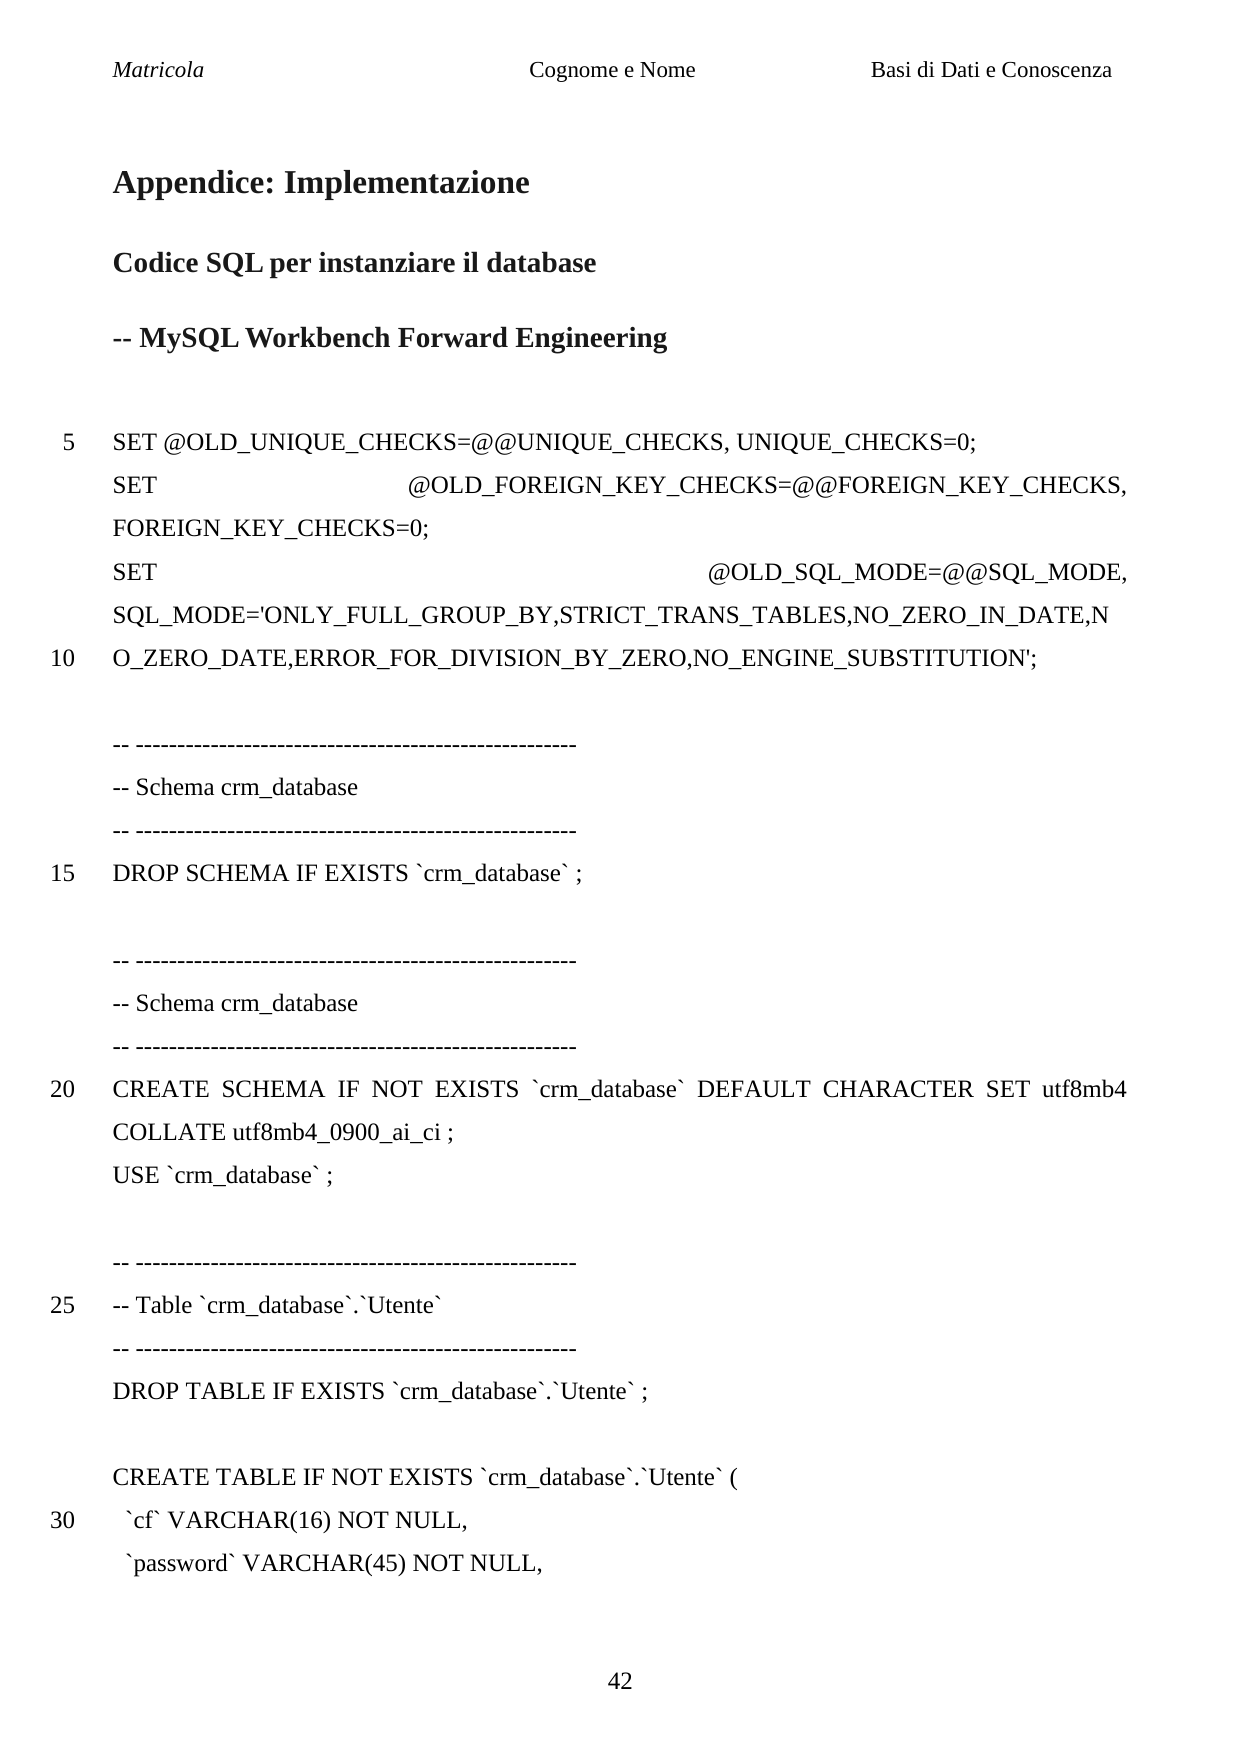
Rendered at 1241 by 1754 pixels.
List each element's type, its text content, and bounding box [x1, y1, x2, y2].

text CREATE TABLE IF NOT EXISTS `crm_database`.`Utente` ( [112, 1462, 1128, 1491]
text -- ----------------------------------------------------- [112, 815, 1128, 844]
text SET @OLD_FOREIGN_KEY_CHECKS=@@FOREIGN_KEY_CHECKS, FOREIGN_KEY_CHECKS=0; [112, 470, 1128, 542]
subtitle -- MySQL Workbench Forward Engineering [112, 320, 1128, 354]
text SET @OLD_UNIQUE_CHECKS=@@UNIQUE_CHECKS, UNIQUE_CHECKS=0; [112, 427, 1128, 456]
text -- ----------------------------------------------------- [112, 1031, 1128, 1060]
subtitle Appendice: Implementazione [112, 162, 1128, 201]
text DROP SCHEMA IF EXISTS `crm_database` ; [112, 858, 1128, 887]
text -- Table `crm_database`.`Utente` [112, 1290, 1128, 1318]
text -- Schema crm_database [112, 772, 1128, 801]
subtitle Codice SQL per instanziare il database [112, 245, 1128, 278]
text `password` VARCHAR(45) NOT NULL, [112, 1548, 1128, 1577]
text USE `crm_database` ; [112, 1160, 1128, 1189]
text `cf` VARCHAR(16) NOT NULL, [112, 1505, 1128, 1534]
text -- ----------------------------------------------------- [112, 729, 1128, 758]
text DROP TABLE IF EXISTS `crm_database`.`Utente` ; [112, 1376, 1128, 1405]
text -- Schema crm_database [112, 988, 1128, 1017]
text -- ----------------------------------------------------- [112, 1333, 1128, 1362]
text CREATE SCHEMA IF NOT EXISTS `crm_database` DEFAULT CHARACTER SET utf8mb4 COLLATE utf8mb4_0900_ai_ci ; [112, 1074, 1128, 1146]
text -- ----------------------------------------------------- [112, 1247, 1128, 1275]
text -- ----------------------------------------------------- [112, 945, 1128, 973]
text SET @OLD_SQL_MODE=@@SQL_MODE, SQL_MODE='ONLY_FULL_GROUP_BY,STRICT_TRANS_TABLES,NO_ZERO_IN_DATE,NO_ZERO_DATE,ERROR_FOR_DIVISION_BY_ZERO,NO_ENGINE_SUBSTITUTION'; [112, 557, 1128, 672]
